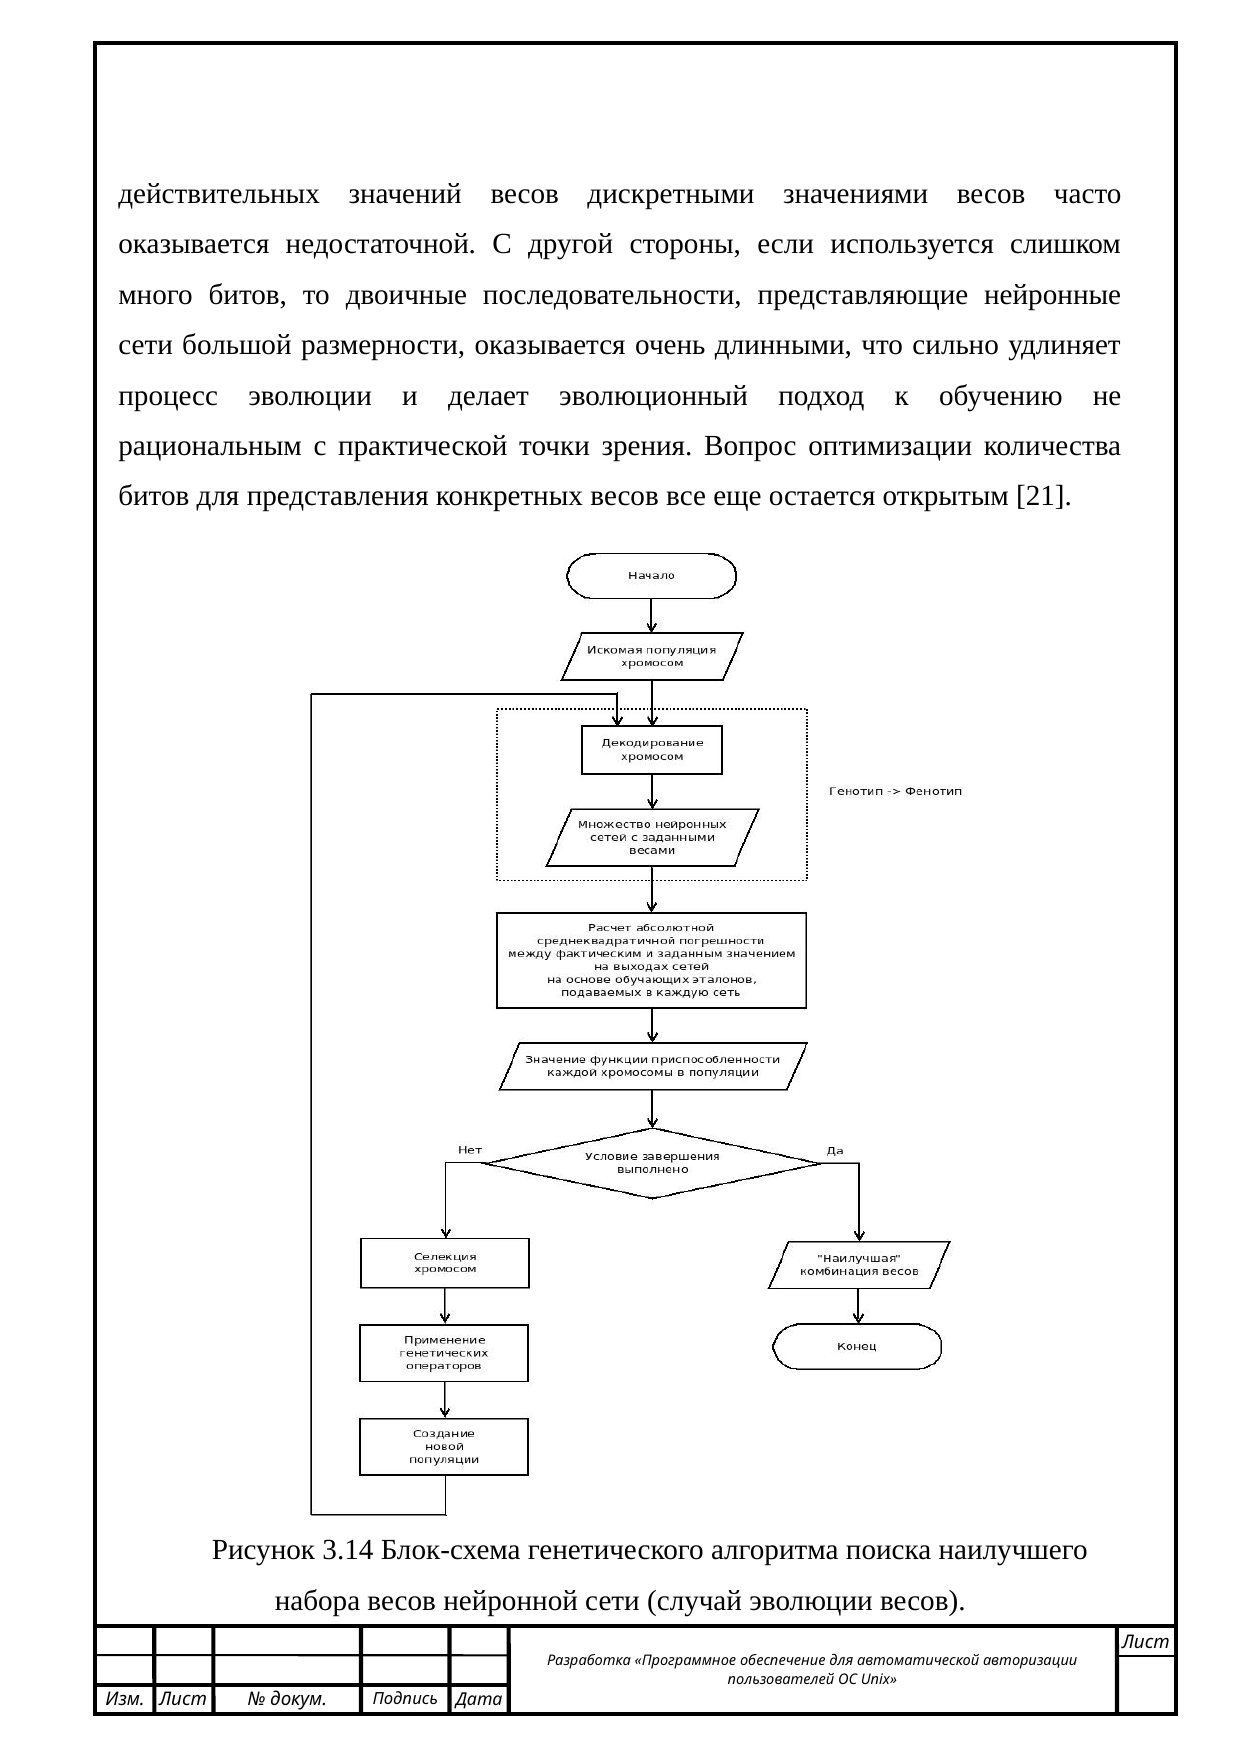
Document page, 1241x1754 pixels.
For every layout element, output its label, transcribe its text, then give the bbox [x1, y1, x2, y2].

text действительных значений весов дискретными значениями весов часто оказывается недостаточной. С другой стороны, если используется слишком много битов, то двоичные последовательности, представляющие нейронные сети большой размерности, оказывается очень длинными, что сильно удлиняет процесс эволюции и делает эволюционный подход к обучению не рациональным с практической точки зрения. Вопрос оптимизации количества битов для представления конкретных весов все еще остается открытым [21]. [118, 176, 1122, 512]
picture [310, 553, 963, 1516]
text Рисунок 3.14 Блок-схема генетического алгоритма поиска наилучшего набора весов нейронной сети (случай эволюции весов). [118, 541, 1122, 1616]
